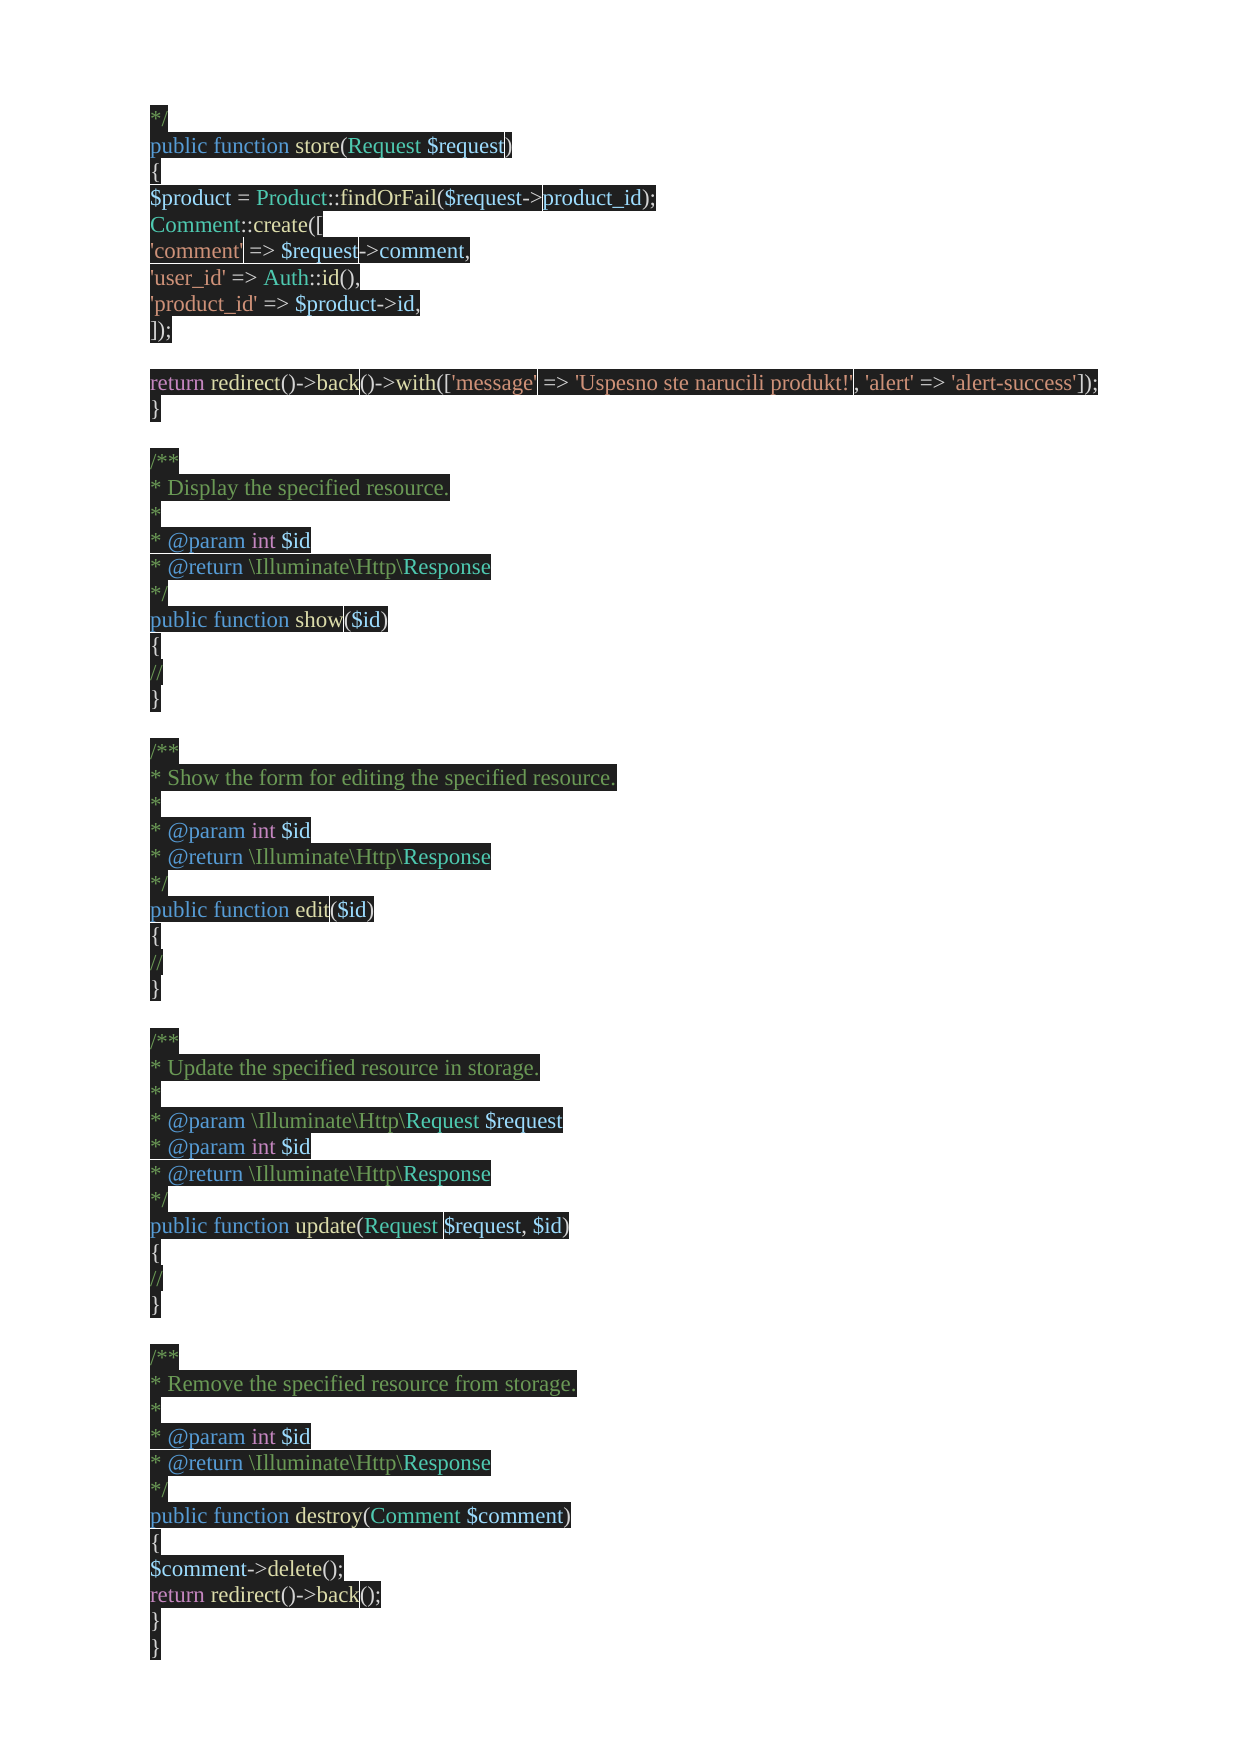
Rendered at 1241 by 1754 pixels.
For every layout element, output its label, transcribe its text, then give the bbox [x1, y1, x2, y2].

text /** [150, 738, 1152, 764]
text ]); [150, 316, 1152, 343]
text 'product_id' => $product->id, [150, 290, 1152, 316]
text 'user_id' => Auth::id(), [150, 263, 1152, 290]
text * @return \Illuminate\Http\Response [150, 843, 1152, 870]
text * @param int $id [150, 1423, 1152, 1449]
text } [150, 1291, 1152, 1318]
text /** [150, 1028, 1152, 1054]
text * @param int $id [150, 817, 1152, 843]
text */ [150, 1186, 1152, 1212]
text * @return \Illuminate\Http\Response [150, 1159, 1152, 1186]
text * @return \Illuminate\Http\Response [150, 1449, 1152, 1476]
text Comment::create([ [150, 211, 1152, 237]
text /** [150, 1344, 1152, 1370]
text * [150, 1397, 1152, 1423]
text // [150, 1265, 1152, 1291]
text * [150, 1081, 1152, 1107]
text * @param int $id [150, 1133, 1152, 1159]
text // [150, 949, 1152, 975]
text * @return \Illuminate\Http\Response [150, 553, 1152, 580]
text } [150, 395, 1152, 422]
text { [150, 922, 1152, 949]
text } [150, 685, 1152, 712]
text { [150, 158, 1152, 184]
text */ [150, 1476, 1152, 1502]
text } [150, 975, 1152, 1001]
text } [150, 1634, 1152, 1660]
text $product = Product::findOrFail($request->product_id); [150, 184, 1152, 211]
text public function edit($id) [150, 896, 1152, 922]
text public function store(Request $request) [150, 132, 1152, 158]
text */ [150, 580, 1152, 606]
text { [150, 1239, 1152, 1265]
text { [150, 632, 1152, 659]
text public function destroy(Comment $comment) [150, 1502, 1152, 1528]
text * @param int $id [150, 527, 1152, 553]
text return redirect()->back(); [150, 1581, 1152, 1608]
text * [150, 791, 1152, 817]
text */ [150, 870, 1152, 896]
text * @param \Illuminate\Http\Request $request [150, 1107, 1152, 1133]
text /** [150, 448, 1152, 474]
text // [150, 659, 1152, 685]
text } [150, 1608, 1152, 1634]
text public function show($id) [150, 606, 1152, 632]
text * Display the specified resource. [150, 474, 1152, 501]
text * Remove the specified resource from storage. [150, 1370, 1152, 1397]
text * Show the form for editing the specified resource. [150, 764, 1152, 791]
text public function update(Request $request, $id) [150, 1212, 1152, 1239]
text { [150, 1528, 1152, 1555]
text $comment->delete(); [150, 1555, 1152, 1581]
text * [150, 501, 1152, 527]
text * Update the specified resource in storage. [150, 1054, 1152, 1081]
text */ [150, 105, 1152, 132]
text 'comment' => $request->comment, [150, 237, 1152, 263]
text return redirect()->back()->with(['message' => 'Uspesno ste narucili produkt!', 'alert' => 'alert-success']); [150, 369, 1152, 395]
